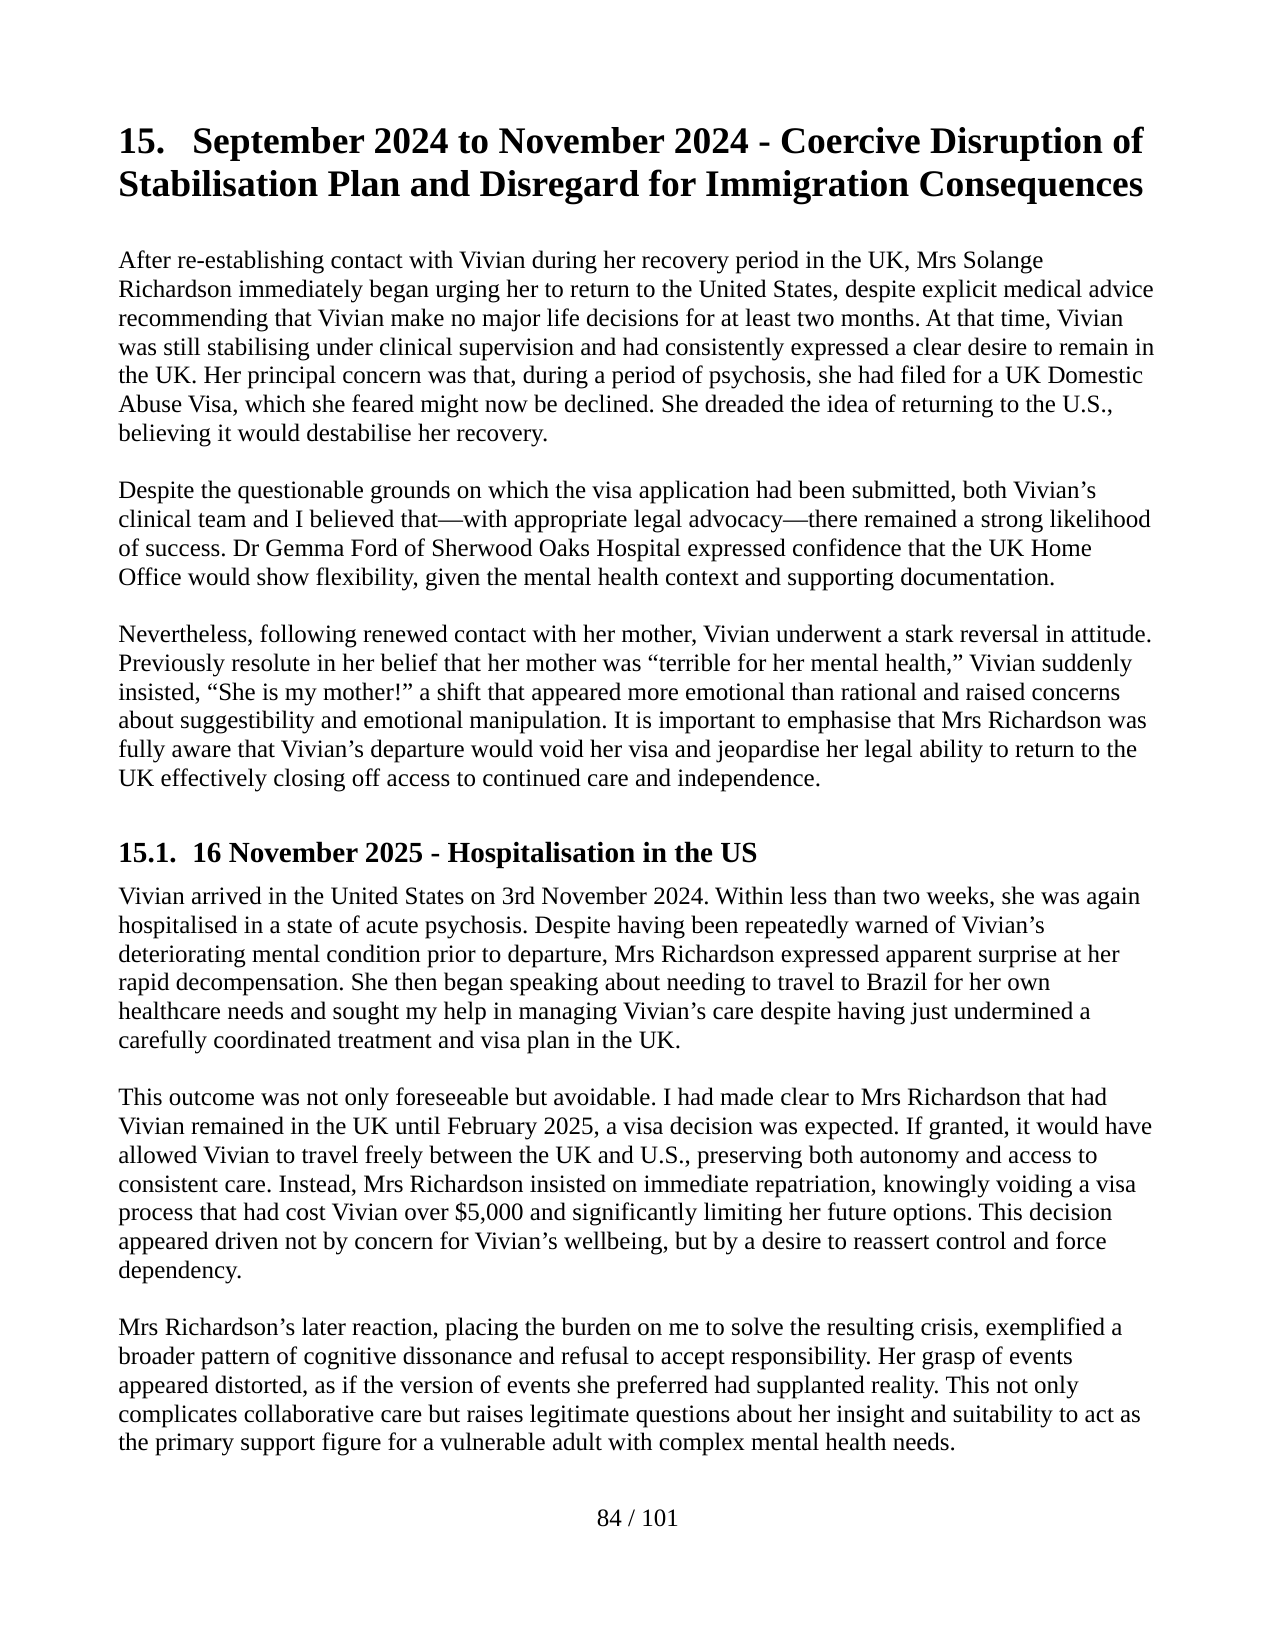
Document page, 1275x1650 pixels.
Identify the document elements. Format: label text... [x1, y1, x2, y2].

text This outcome was not only foreseeable but avoidable. I had made clear to Mrs Richardson that had Vivian remained in the UK until February 2025, a visa decision was expected. If granted, it would have allowed Vivian to travel freely between the UK and U.S., preserving both autonomy and access to consistent care. Instead, Mrs Richardson insisted on immediate repatriation, knowingly voiding a visa process that had cost Vivian over $5,000 and significantly limiting her future options. This decision appeared driven not by concern for Vivian’s wellbeing, but by a desire to reassert control and force dependency. [118, 1082, 1157, 1284]
text Vivian arrived in the United States on 3rd November 2024. Within less than two weeks, she was again hospitalised in a state of acute psychosis. Despite having been repeatedly warned of Vivian’s deteriorating mental condition prior to departure, Mrs Richardson expressed apparent surprise at her rapid decompensation. She then began speaking about needing to travel to Brazil for her own healthcare needs and sought my help in managing Vivian’s care despite having just undermined a carefully coordinated treatment and visa plan in the UK. [118, 881, 1157, 1054]
text Mrs Richardson’s later reaction, placing the burden on me to solve the resulting crisis, exemplified a broader pattern of cognitive dissonance and refusal to accept responsibility. Her grasp of events appeared distorted, as if the version of events she preferred had supplanted reality. This not only complicates collaborative care but raises legitimate questions about her insight and suitability to act as the primary support figure for a vulnerable adult with complex mental health needs. [118, 1312, 1157, 1456]
text Nevertheless, following renewed contact with her mother, Vivian underwent a stark reversal in attitude. Previously resolute in her belief that her mother was “terrible for her mental health,” Vivian suddenly insisted, “She is my mother!” a shift that appeared more emotional than rational and raised concerns about suggestibility and emotional manipulation. It is important to emphasise that Mrs Richardson was fully aware that Vivian’s departure would void her visa and jeopardise her legal ability to return to the UK effectively closing off access to continued care and independence. [118, 619, 1157, 792]
text Despite the questionable grounds on which the visa application had been submitted, both Vivian’s clinical team and I believed that—with appropriate legal advocacy—there remained a strong likelihood of success. Dr Gemma Ford of Sherwood Oaks Hospital expressed confidence that the UK Home Office would show flexibility, given the mental health context and supporting documentation. [118, 476, 1157, 591]
text After re-establishing contact with Vivian during her recovery period in the UK, Mrs Solange Richardson immediately began urging her to return to the United States, despite explicit medical advice recommending that Vivian make no major life decisions for at least two months. At that time, Vivian was still stabilising under clinical supervision and had consistently expressed a clear desire to remain in the UK. Her principal concern was that, during a period of psychosis, she had filed for a UK Domestic Abuse Visa, which she feared might now be declined. She dreaded the idea of returning to the U.S., believing it would destabilise her recovery. [118, 246, 1157, 447]
subtitle September 2024 to November 2024 - Coercive Disruption of Stabilisation Plan and Disregard for Immigration Consequences [118, 118, 1157, 204]
subtitle 16 November 2025 - Hospitalisation in the US [118, 835, 1157, 869]
